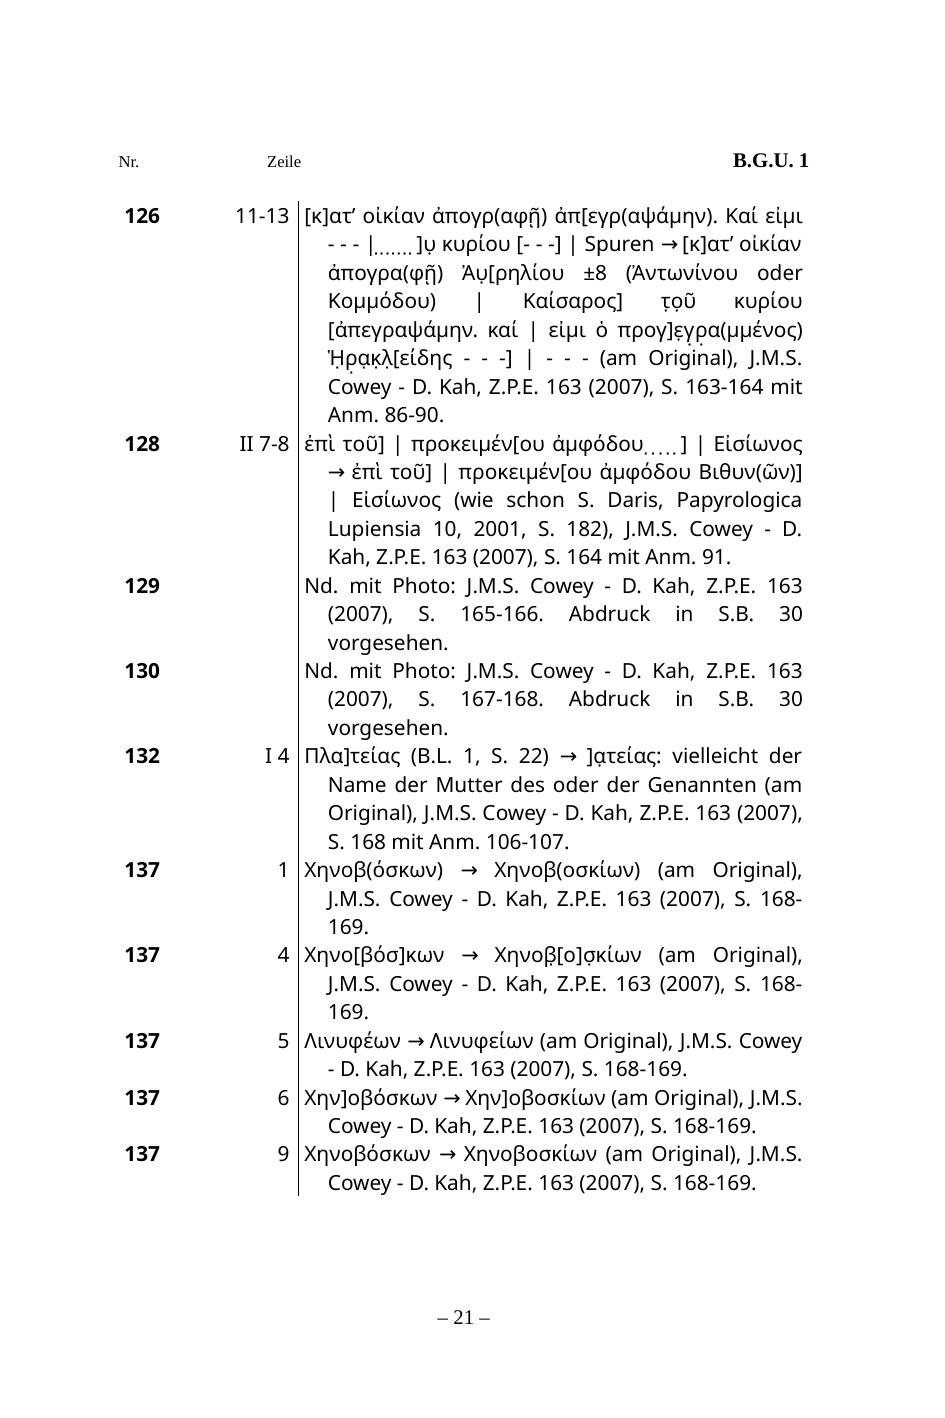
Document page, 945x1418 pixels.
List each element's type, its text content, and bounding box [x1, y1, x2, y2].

table_cell 137 [118, 941, 207, 1026]
table_cell [207, 656, 298, 741]
table_cell 129 [118, 571, 207, 656]
table_cell [207, 571, 298, 656]
table_cell [κ]ατʼ οἰκίαν ἀπογρ(αφῇ) ἀπ[εγρ(αψάμην). Καί εἰμι - - - | ̣ ̣ ̣ ̣ ̣ ̣ ̣]υ̣ κυρίου [- - -] | Spuren → [κ]ατʼ οἰκίαν ἀπογρα(φῇ) Ἀυ̣[ρηλίου ±8 (Ἀντωνίνου oder Κομμόδου) | Καίσαρος] τ̣ο̣ῦ κυρίου [ἀπεγραψάμην. καί | εἰμι ὁ προγ]ε̣γ̣ρ̣α(μμένος) Ἡ̣ρ̣α̣κ̣λ̣[είδης - - -] | - - - (am Original), J.M.S. Cowey - D. Kah, Z.P.E. 163 (2007), S. 163-164 mit Anm. 86-90. [299, 201, 809, 429]
table_cell 137 [118, 1083, 207, 1139]
table_cell 137 [118, 1026, 207, 1083]
table_cell Χηνο[βόσ]κων → Χηνοβ̣[ο]σ̣κίων (am Original), J.M.S. Cowey - D. Kah, Z.P.E. 163 (2007), S. 168-169. [299, 941, 809, 1026]
table_cell Χηνοβ(όσκων) → Χηνοβ(οσκίων) (am Original), J.M.S. Cowey - D. Kah, Z.P.E. 163 (2007), S. 168-169. [299, 855, 809, 941]
table_cell Λινυφέων → Λινυφείων (am Original), J.M.S. Cowey - D. Kah, Z.P.E. 163 (2007), S. 168-169. [299, 1026, 809, 1083]
table_cell Χην]οβόσκων → Χην]οβοσκίων (am Original), J.M.S. Cowey - D. Kah, Z.P.E. 163 (2007), S. 168-169. [299, 1083, 809, 1139]
table_cell ἐπὶ τοῦ] | προκειμέν[ου ἀμφόδου ̣ ̣ ̣ ̣ ̣] | Εἰσίωνος → ἐπὶ τοῦ] | προκειμέν[ου ἀμφόδου Βιθυν(ῶν)] | Εἰσίωνος (wie schon S. Daris, Papyrologica Lupiensia 10, 2001, S. 182), J.M.S. Cowey - D. Kah, Z.P.E. 163 (2007), S. 164 mit Anm. 91. [299, 429, 809, 571]
table_cell 5 [207, 1026, 298, 1083]
table_cell 1 [207, 855, 298, 941]
table_cell 6 [207, 1083, 298, 1139]
table_cell 9 [207, 1140, 298, 1196]
table_cell 11-13 [207, 201, 298, 429]
table_cell Nd. mit Photo: J.M.S. Cowey - D. Kah, Z.P.E. 163 (2007), S. 165-166. Abdruck in S.B. 30 vorgesehen. [299, 571, 809, 656]
table_cell 4 [207, 941, 298, 1026]
table_cell II 7-8 [207, 429, 298, 571]
table_cell 137 [118, 1140, 207, 1196]
table_cell 137 [118, 855, 207, 941]
table_cell Πλα]τείας (B.L. 1, S. 22) → ]α̣τείας: vielleicht der Name der Mutter des oder der Genannten (am Original), J.M.S. Cowey - D. Kah, Z.P.E. 163 (2007), S. 168 mit Anm. 106-107. [299, 741, 809, 855]
table_cell 132 [118, 741, 207, 855]
table_cell I 4 [207, 741, 298, 855]
table_cell 128 [118, 429, 207, 571]
table_cell 130 [118, 656, 207, 741]
table_cell Nd. mit Photo: J.M.S. Cowey - D. Kah, Z.P.E. 163 (2007), S. 167-168. Abdruck in S.B. 30 vorgesehen. [299, 656, 809, 741]
table_cell 126 [118, 201, 207, 429]
table_cell Χηνοβόσκων → Χηνοβοσκίων (am Original), J.M.S. Cowey - D. Kah, Z.P.E. 163 (2007), S. 168-169. [299, 1140, 809, 1196]
